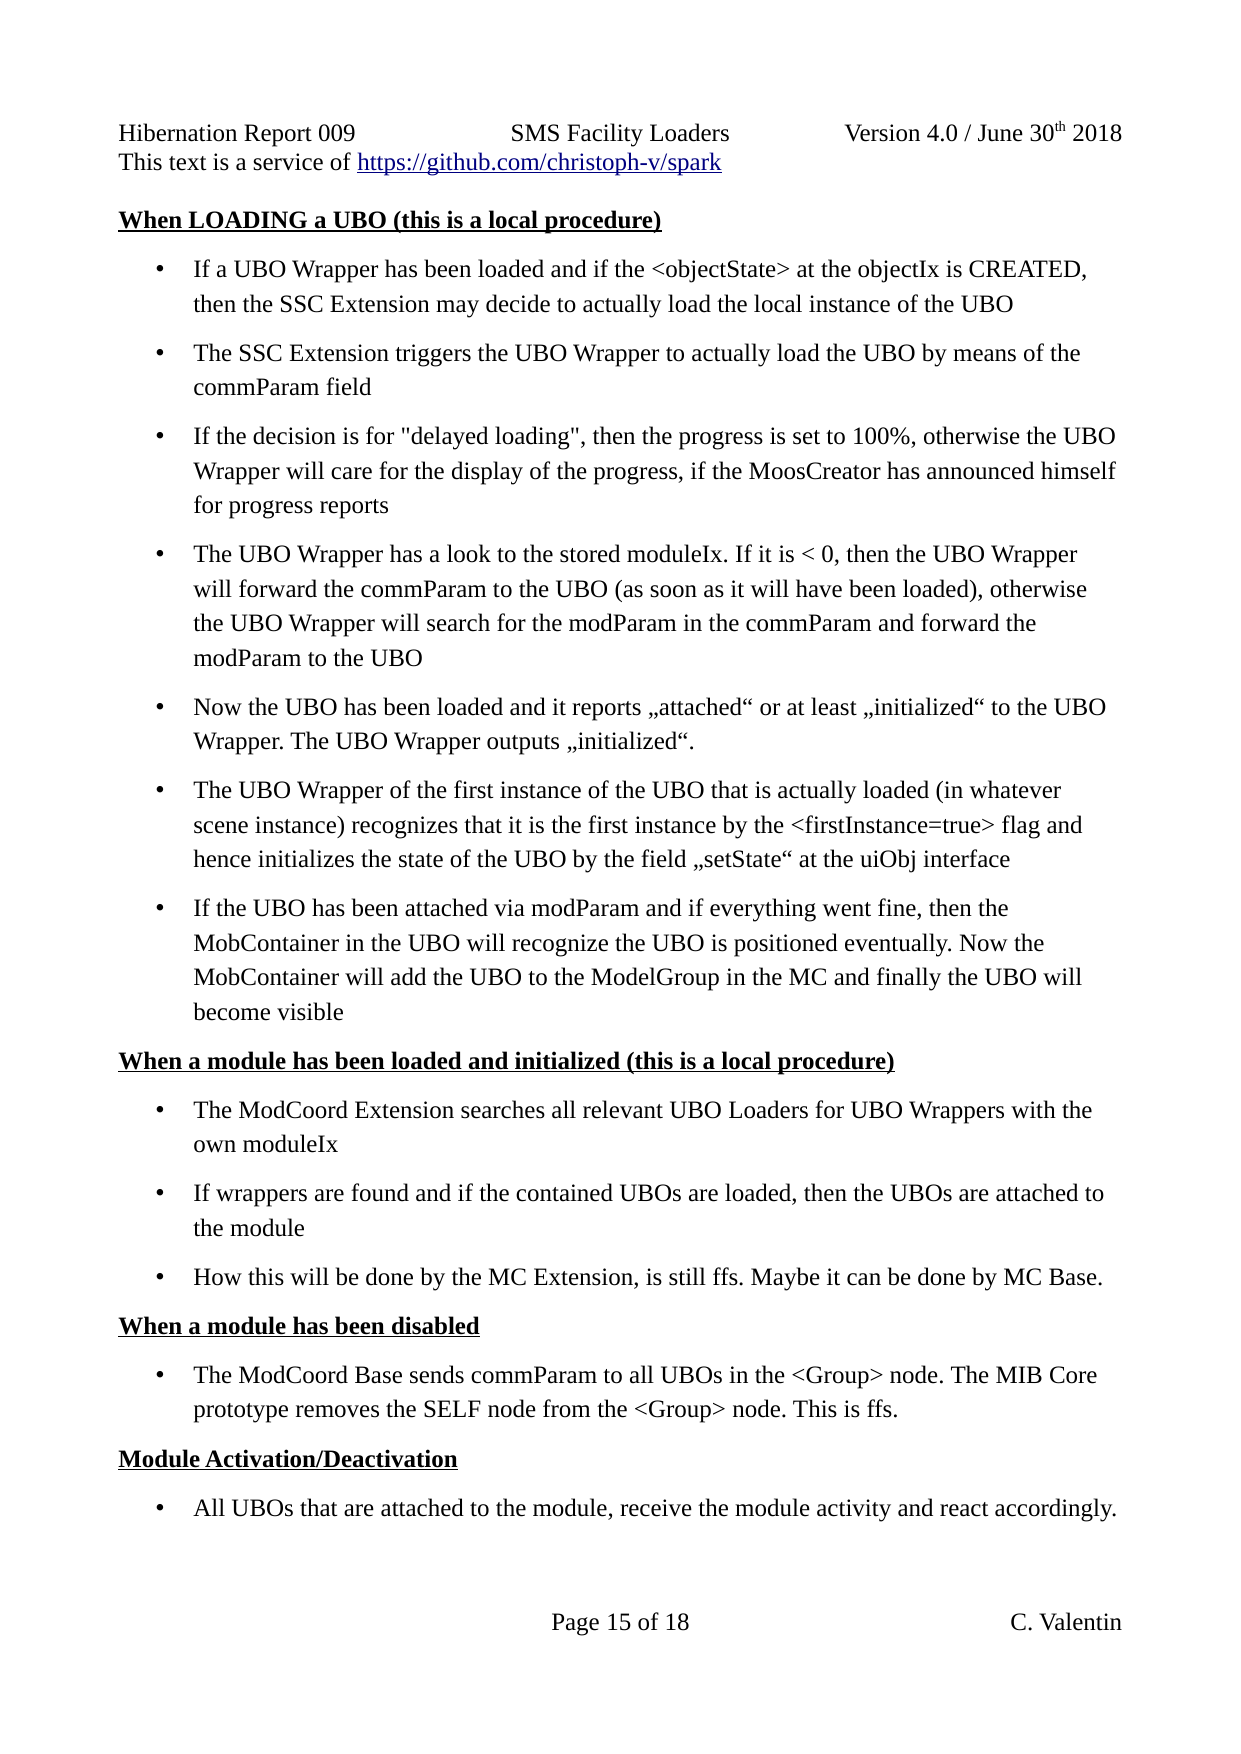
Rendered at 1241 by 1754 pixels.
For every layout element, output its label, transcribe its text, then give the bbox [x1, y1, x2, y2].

list If the decision is for "delayed loading", then the progress is set to 100%, otherwise the UBO Wrapper will care for the display of the progress, if the MoosCreator has announced himself for progress reports [156, 421, 1122, 519]
list All UBOs that are attached to the module, receive the module activity and react accordingly. [156, 1493, 1122, 1521]
text When a module has been disabled [118, 1311, 1122, 1340]
list The UBO Wrapper of the first instance of the UBO that is actually loaded (in whatever scene instance) recognizes that it is the first instance by the <firstInstance=true> flag and hence initializes the state of the UBO by the field „setState“ at the uiObj interface [156, 775, 1122, 873]
text When a module has been loaded and initialized (this is a local procedure) [118, 1046, 1122, 1074]
list The UBO Wrapper has a look to the stored moduleIx. If it is < 0, then the UBO Wrapper will forward the commParam to the UBO (as soon as it will have been loaded), otherwise the UBO Wrapper will search for the modParam in the commParam and forward the modParam to the UBO [156, 539, 1122, 671]
list Now the UBO has been loaded and it reports „attached“ or at least „initialized“ to the UBO Wrapper. The UBO Wrapper outputs „initialized“. [156, 692, 1122, 755]
list If the UBO has been attached via modParam and if everything went fine, then the MobContainer in the UBO will recognize the UBO is positioned eventually. Now the MobContainer will add the UBO to the ModelGroup in the MC and finally the UBO will become visible [156, 893, 1122, 1026]
list The ModCoord Base sends commParam to all UBOs in the <Group> node. The MIB Core prototype removes the SELF node from the <Group> node. This is ffs. [156, 1360, 1122, 1423]
list If a UBO Wrapper has been loaded and if the <objectState> at the objectIx is CREATED, then the SSC Extension may decide to actually load the local instance of the UBO [156, 254, 1122, 317]
text Module Activation/Deactivation [118, 1444, 1122, 1472]
list The ModCoord Extension searches all relevant UBO Loaders for UBO Wrappers with the own moduleIx [156, 1095, 1122, 1158]
list The SSC Extension triggers the UBO Wrapper to actually load the UBO by means of the commParam field [156, 338, 1122, 401]
list If wrappers are found and if the contained UBOs are loaded, then the UBOs are attached to the module [156, 1178, 1122, 1242]
list How this will be done by the MC Extension, is still ffs. Maybe it can be done by MC Base. [156, 1262, 1122, 1291]
text When LOADING a UBO (this is a local procedure) [118, 205, 1122, 234]
